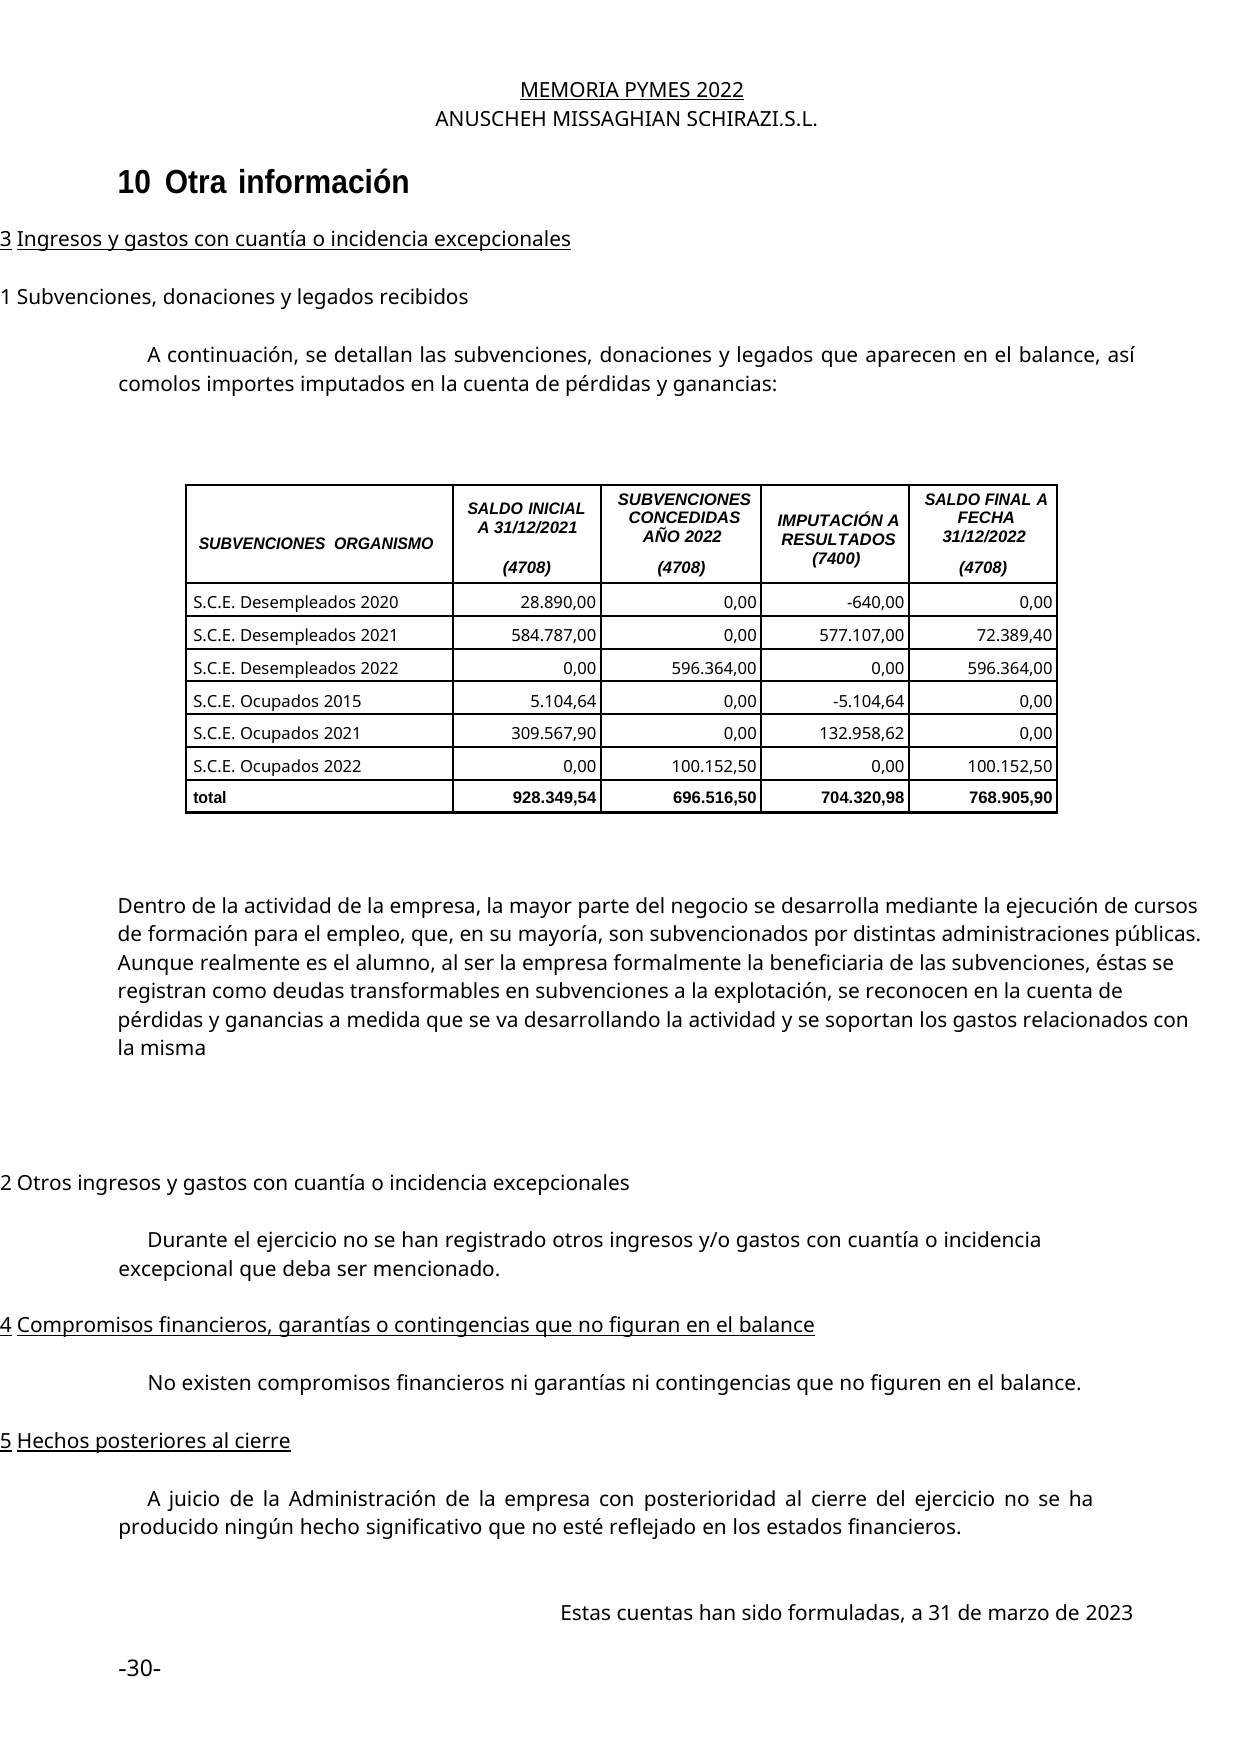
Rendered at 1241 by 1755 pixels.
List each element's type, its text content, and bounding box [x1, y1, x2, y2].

table_cell 0,00 [454, 748, 600, 778]
table_header IMPUTACIÓN A RESULTADOS (7400) [762, 486, 908, 582]
table_cell 132.958,62 [762, 715, 908, 746]
table_header SALDO FINAL A FECHA 31/12/2022 [910, 486, 1056, 550]
table_cell 0,00 [762, 748, 908, 778]
table_cell 0,00 [454, 650, 600, 680]
table_cell S.C.E. Ocupados 2022 [187, 748, 452, 778]
table_cell 0,00 [602, 584, 760, 615]
table_cell 0,00 [762, 650, 908, 680]
table_header SUBVENCIONES CONCEDIDAS AÑO 2022 [602, 486, 760, 550]
list Compromisos financieros, garantías o contingencias que no figuran en el balance [0, 1311, 1216, 1339]
table_header SUBVENCIONES ORGANISMO [187, 486, 452, 582]
table_cell S.C.E. Desempleados 2021 [187, 617, 452, 648]
table_cell S.C.E. Ocupados 2015 [187, 682, 452, 713]
list Hechos posteriores al cierre [0, 1426, 1216, 1454]
subtitle 10 Otra información [117, 162, 1216, 201]
table_cell 584.787,00 [454, 617, 600, 648]
table_cell 0,00 [910, 682, 1056, 713]
table_cell (4708) [910, 550, 1056, 582]
table_cell 704.320,98 [762, 781, 908, 811]
table_cell (4708) [602, 550, 760, 582]
table_cell S.C.E. Desempleados 2020 [187, 584, 452, 615]
text A juicio de la Administración de la empresa con posterioridad al cierre del ejercicio no se ha producido ningún hecho significativo que no esté reflejado en los estados financieros. [118, 1484, 1154, 1541]
list Ingresos y gastos con cuantía o incidencia excepcionales [0, 224, 1216, 253]
table_cell -640,00 [762, 584, 908, 615]
table_cell 0,00 [910, 584, 1056, 615]
table_cell S.C.E. Ocupados 2021 [187, 715, 452, 746]
table_cell 596.364,00 [602, 650, 760, 680]
table_cell 100.152,50 [910, 748, 1056, 778]
text Estas cuentas han sido formuladas, a 31 de marzo de 2023 [560, 1598, 1216, 1627]
table_cell 596.364,00 [910, 650, 1056, 680]
table_cell S.C.E. Desempleados 2022 [187, 650, 452, 680]
table_cell 577.107,00 [762, 617, 908, 648]
text A continuación, se detallan las subvenciones, donaciones y legados que aparecen en el balance, así comolos importes imputados en la cuenta de pérdidas y ganancias: [118, 340, 1154, 397]
list Otros ingresos y gastos con cuantía o incidencia excepcionales [0, 1168, 1216, 1196]
table_cell 28.890,00 [454, 584, 600, 615]
table_cell 696.516,50 [602, 781, 760, 811]
table_cell 72.389,40 [910, 617, 1056, 648]
table_cell total [187, 781, 452, 811]
table_header SALDO INICIAL A 31/12/2021 [454, 486, 600, 550]
text Durante el ejercicio no se han registrado otros ingresos y/o gastos con cuantía o incidencia excepcional que deba ser mencionado. [118, 1225, 1154, 1282]
table_cell -5.104,64 [762, 682, 908, 713]
table_cell 0,00 [602, 617, 760, 648]
table_cell 0,00 [910, 715, 1056, 746]
table_cell 0,00 [602, 682, 760, 713]
text Dentro de la actividad de la empresa, la mayor parte del negocio se desarrolla mediante la ejecución de cursos de formación para el empleo, que, en su mayoría, son subvencionados por distintas administraciones públicas. Aunque realmente es el alumno, al ser la empresa formalmente la beneficiaria de las subvenciones, éstas se registran como deudas transformables en subvenciones a la explotación, se reconocen en la cuenta de pérdidas y ganancias a medida que se va desarrollando la actividad y se soportan los gastos relacionados con la misma [117, 891, 1210, 1062]
list Subvenciones, donaciones y legados recibidos [0, 282, 1216, 311]
table_cell 0,00 [602, 715, 760, 746]
table_cell 768.905,90 [910, 781, 1056, 811]
table_cell 100.152,50 [602, 748, 760, 778]
table_cell 5.104,64 [454, 682, 600, 713]
table_cell 309.567,90 [454, 715, 600, 746]
table_cell 928.349,54 [454, 781, 600, 811]
table_cell (4708) [454, 550, 600, 582]
text No existen compromisos financieros ni garantías ni contingencias que no figuren en el balance. [147, 1368, 1216, 1397]
